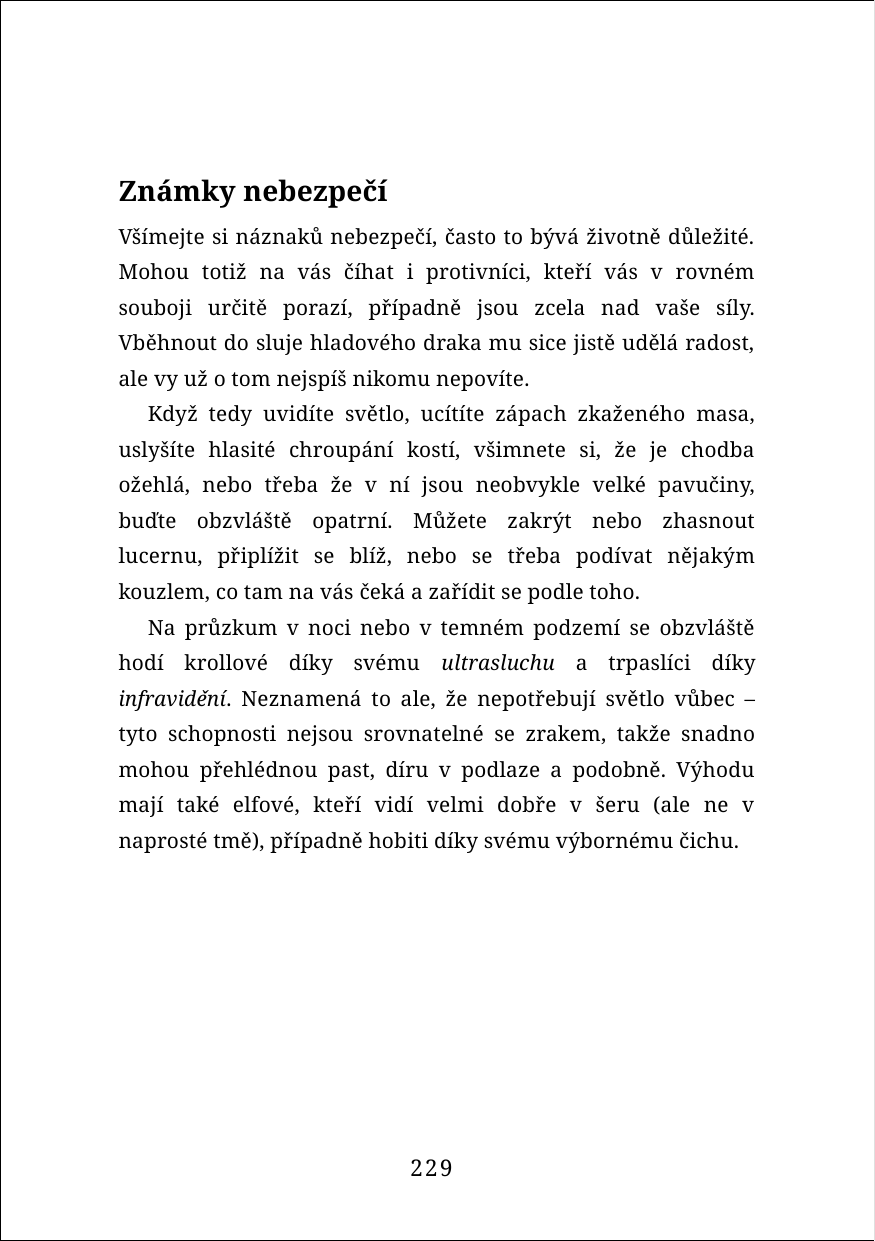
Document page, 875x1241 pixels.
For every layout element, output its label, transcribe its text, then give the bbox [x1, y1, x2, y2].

subtitle Známky nebezpečí [118, 172, 756, 210]
text Všímejte si náznaků nebezpečí, často to bývá životně důležité. Mohou totiž na vás číhat i protivníci, kteří vás v rovném souboji určitě porazí, případně jsou zcela nad vaše síly. Vběhnout do sluje hladového draka mu sice jistě udělá radost, ale vy už o tom nejspíš nikomu nepovíte. Když tedy uvidíte světlo, ucítíte zápach zkaženého masa, uslyšíte hlasité chroupání kostí, všimnete si, že je chodba ožehlá, nebo třeba že v ní jsou neobvykle velké pavučiny, buďte obzvláště opatrní. Můžete zakrýt nebo zhasnout lucernu, připlížit se blíž, nebo se třeba podívat nějakým kouzlem, co tam na vás čeká a zařídit se podle toho. Na průzkum v noci nebo v temném podzemí se obzvláště hodí krollové díky svému ultrasluchu a trpaslíci díky infravidění. Neznamená to ale, že nepotřebují světlo vůbec – tyto schopnosti nejsou srovnatelné se zrakem, takže snadno mohou přehlédnou past, díru v podlaze a podobně. Výhodu mají také elfové, kteří vidí velmi dobře v šeru (ale ne v naprosté tmě), případně hobiti díky svému výbornému čichu. [118, 222, 756, 854]
